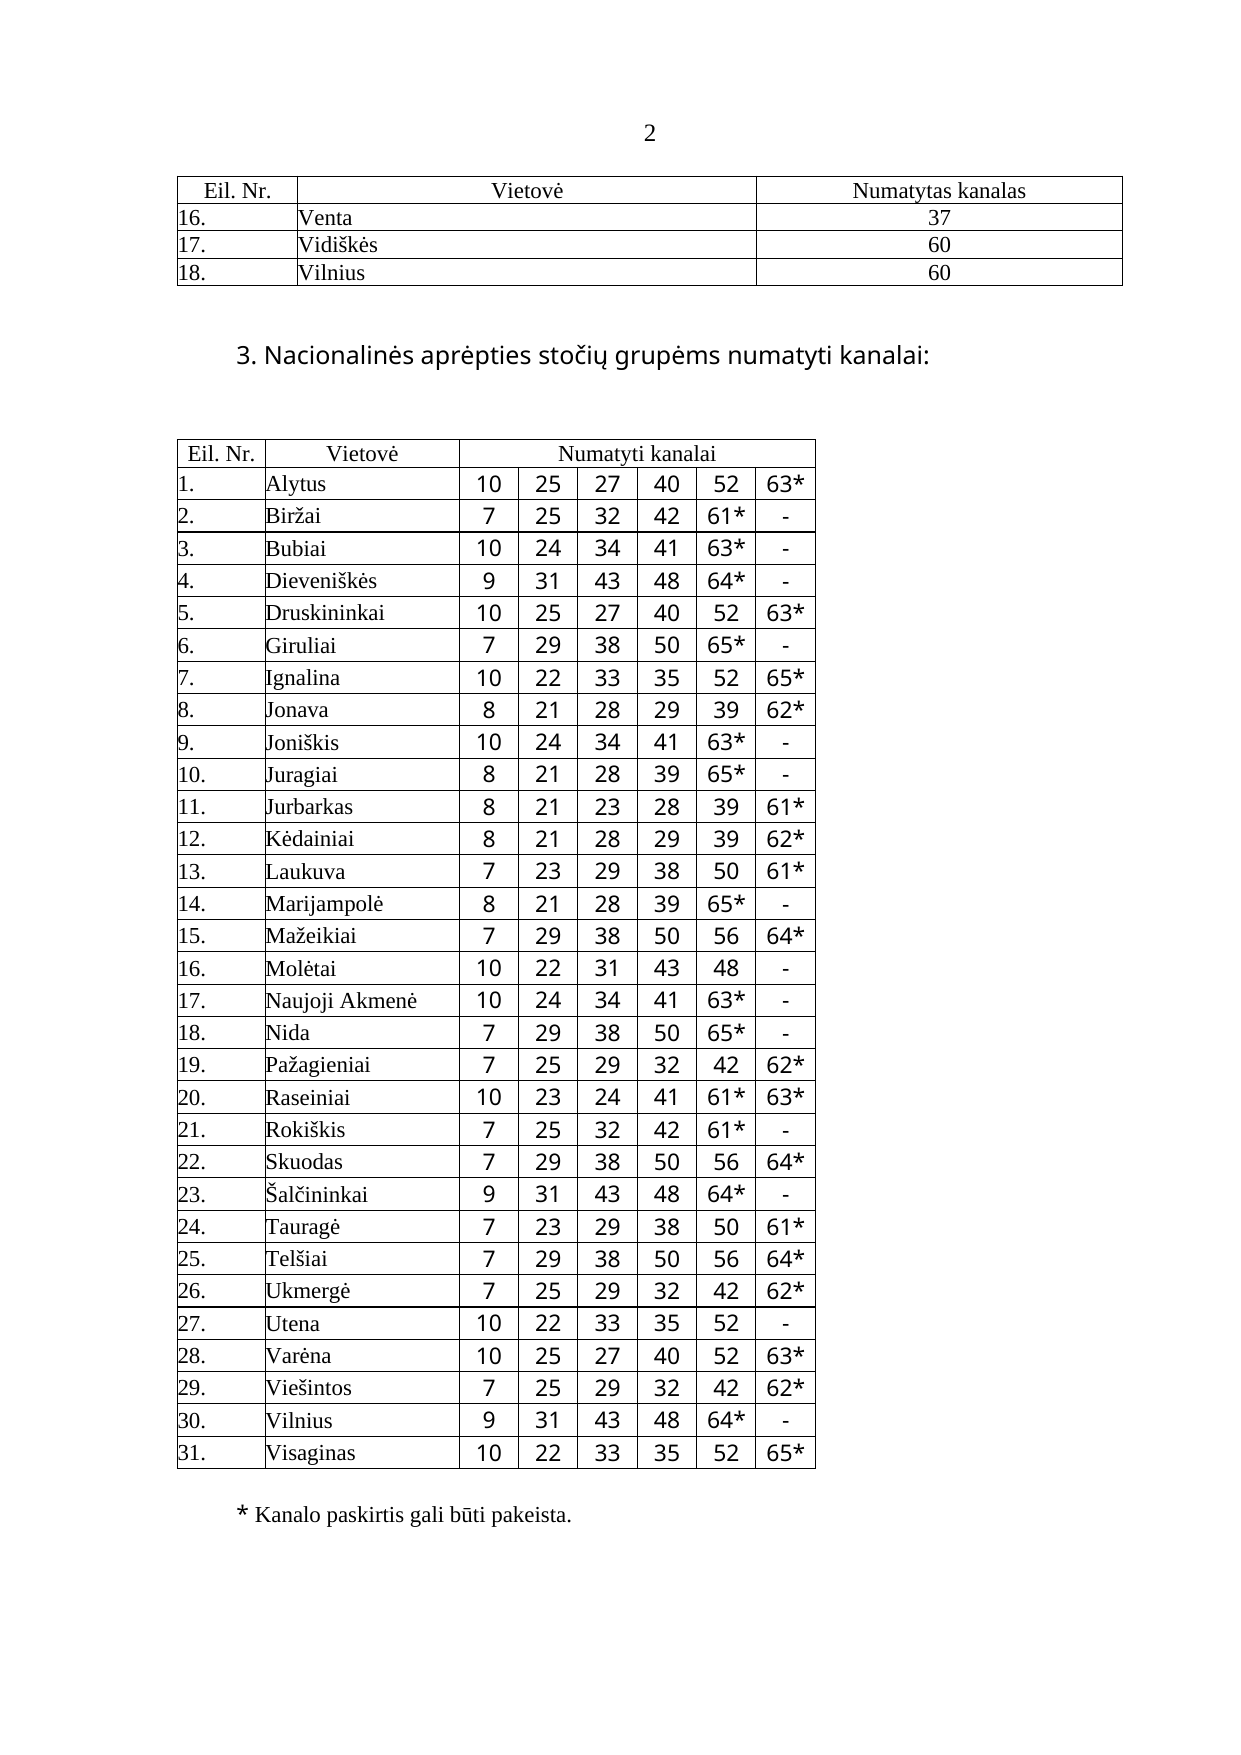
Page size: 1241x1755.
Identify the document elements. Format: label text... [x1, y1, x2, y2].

table_cell 25 [519, 1049, 577, 1080]
table_header Vietovė [298, 177, 756, 203]
table_cell - [756, 985, 815, 1016]
table_cell 41 [638, 533, 696, 564]
table_cell 25. [178, 1243, 265, 1274]
table_cell 21. [178, 1114, 265, 1145]
table_cell Raseiniai [266, 1081, 459, 1113]
table_cell 39 [697, 823, 755, 854]
table_cell 23 [578, 791, 637, 822]
table_cell 19. [178, 1049, 265, 1080]
table_cell 63* [756, 468, 815, 499]
table_cell 29 [578, 1049, 637, 1080]
table_cell 9. [178, 726, 265, 757]
table_cell 7 [460, 1017, 518, 1048]
table_cell 10. [178, 759, 265, 790]
table_cell 24 [578, 1081, 637, 1113]
table_cell Viešintos [266, 1372, 459, 1403]
table_cell Pažagieniai [266, 1049, 459, 1080]
table_cell 7 [460, 629, 518, 661]
table_cell - [756, 726, 815, 757]
table_cell 10 [460, 533, 518, 564]
table_cell 25 [519, 1372, 577, 1403]
table_cell 65* [756, 1437, 815, 1468]
table_cell 28 [578, 759, 637, 790]
table_cell 17. [178, 985, 265, 1016]
table_cell Laukuva [266, 855, 459, 887]
table_header Eil. Nr. [178, 440, 265, 467]
table_cell 50 [638, 1243, 696, 1274]
table_cell Vilnius [266, 1404, 459, 1436]
table_cell 8 [460, 759, 518, 790]
table_cell 28 [578, 694, 637, 725]
table_cell Skuodas [266, 1146, 459, 1177]
table_cell 9 [460, 1178, 518, 1209]
table_cell 10 [460, 662, 518, 693]
table_cell Naujoji Akmenė [266, 985, 459, 1016]
table_cell Biržai [266, 500, 459, 531]
table_cell Kėdainiai [266, 823, 459, 854]
table_cell 64* [756, 1146, 815, 1177]
table_cell 24 [519, 726, 577, 757]
table_cell 63* [756, 1081, 815, 1113]
table_cell - [756, 1114, 815, 1145]
table_cell 29 [578, 855, 637, 887]
table_cell Šalčininkai [266, 1178, 459, 1209]
table_cell Tauragė [266, 1211, 459, 1242]
table_cell 29 [519, 1146, 577, 1177]
table_cell Dieveniškės [266, 565, 459, 596]
table_cell 5. [178, 597, 265, 628]
table_cell 12. [178, 823, 265, 854]
table_cell Visaginas [266, 1437, 459, 1468]
table_cell Mažeikiai [266, 920, 459, 951]
table_cell 8 [460, 694, 518, 725]
table_cell 23. [178, 1178, 265, 1209]
table_cell 28 [578, 823, 637, 854]
table_cell Nida [266, 1017, 459, 1048]
table_cell 7 [460, 920, 518, 951]
table_cell 31. [178, 1437, 265, 1468]
table_cell 10 [460, 597, 518, 628]
table_cell 6. [178, 629, 265, 661]
table_cell Varėna [266, 1340, 459, 1371]
table_cell 24. [178, 1211, 265, 1242]
table_cell 22 [519, 662, 577, 693]
table_cell 10 [460, 1308, 518, 1339]
table_cell 40 [638, 468, 696, 499]
table_cell 22 [519, 1437, 577, 1468]
table_cell 7 [460, 1146, 518, 1177]
table_cell Druskininkai [266, 597, 459, 628]
table_cell 29 [638, 823, 696, 854]
table_cell Venta [298, 204, 756, 230]
table_cell 29 [638, 694, 696, 725]
table_cell 8. [178, 694, 265, 725]
table_cell 10 [460, 1081, 518, 1113]
table_cell 10 [460, 726, 518, 757]
table_cell 7 [460, 1211, 518, 1242]
table_cell 8 [460, 791, 518, 822]
table_cell 40 [638, 1340, 696, 1371]
table_cell 33 [578, 1437, 637, 1468]
table_cell 64* [756, 920, 815, 951]
table_cell 61* [697, 1081, 755, 1113]
table_cell Juragiai [266, 759, 459, 790]
table_cell 25 [519, 1275, 577, 1306]
table_cell 64* [697, 1404, 755, 1436]
table_header Vietovė [266, 440, 459, 467]
table_cell 20. [178, 1081, 265, 1113]
table_cell 18. [178, 259, 297, 285]
table_cell Giruliai [266, 629, 459, 661]
table_cell 8 [460, 823, 518, 854]
table_cell 26. [178, 1275, 265, 1306]
table_cell 52 [697, 1308, 755, 1339]
table_cell 32 [638, 1275, 696, 1306]
table_cell 41 [638, 726, 696, 757]
table_cell 65* [697, 1017, 755, 1048]
table_cell 25 [519, 597, 577, 628]
table_cell 16. [178, 952, 265, 983]
table_cell 35 [638, 1308, 696, 1339]
table_cell - [756, 952, 815, 983]
table_cell 31 [519, 1178, 577, 1209]
table_cell 31 [519, 1404, 577, 1436]
table_cell 27 [578, 597, 637, 628]
table_cell 21 [519, 791, 577, 822]
table_cell 56 [697, 1243, 755, 1274]
table_cell 62* [756, 1275, 815, 1306]
table_cell 29 [519, 629, 577, 661]
table_cell 42 [638, 500, 696, 531]
table_cell 7 [460, 1114, 518, 1145]
table_cell Bubiai [266, 533, 459, 564]
table_cell Vidiškės [298, 231, 756, 258]
table_cell 3. [178, 533, 265, 564]
table_cell 32 [638, 1372, 696, 1403]
table_cell 50 [697, 855, 755, 887]
table_cell 61* [756, 855, 815, 887]
table_cell 15. [178, 920, 265, 951]
table_cell 13. [178, 855, 265, 887]
table_cell 21 [519, 759, 577, 790]
table_cell 33 [578, 662, 637, 693]
table_cell - [756, 759, 815, 790]
table_cell 42 [638, 1114, 696, 1145]
table_cell 27 [578, 1340, 637, 1371]
table_cell 65* [697, 629, 755, 661]
table_cell 56 [697, 1146, 755, 1177]
table_cell 39 [697, 694, 755, 725]
table_cell - [756, 629, 815, 661]
table_cell 8 [460, 888, 518, 919]
table_cell 34 [578, 726, 637, 757]
table_cell 42 [697, 1275, 755, 1306]
table_cell 48 [697, 952, 755, 983]
table_cell 40 [638, 597, 696, 628]
table_cell 39 [638, 759, 696, 790]
table_cell - [756, 888, 815, 919]
table_cell - [756, 1404, 815, 1436]
table_cell Telšiai [266, 1243, 459, 1274]
table_cell 23 [519, 855, 577, 887]
table_cell 7 [460, 500, 518, 531]
table_cell 14. [178, 888, 265, 919]
table_header Numatyti kanalai [460, 440, 815, 467]
table_cell 60 [757, 231, 1122, 258]
table_cell 7. [178, 662, 265, 693]
table_cell 50 [638, 629, 696, 661]
table_cell Utena [266, 1308, 459, 1339]
table_cell 10 [460, 1340, 518, 1371]
table_cell 62* [756, 823, 815, 854]
table_cell - [756, 1178, 815, 1209]
table_cell 50 [638, 1017, 696, 1048]
table_cell 10 [460, 985, 518, 1016]
table_cell 33 [578, 1308, 637, 1339]
table_cell 32 [578, 1114, 637, 1145]
table_cell Vilnius [298, 259, 756, 285]
table_cell 39 [638, 888, 696, 919]
table_cell 41 [638, 1081, 696, 1113]
table_cell 60 [757, 259, 1122, 285]
table_cell 48 [638, 1178, 696, 1209]
table_cell 65* [756, 662, 815, 693]
table_cell 2. [178, 500, 265, 531]
table_cell 10 [460, 1437, 518, 1468]
table_cell 43 [578, 1404, 637, 1436]
table_cell 29 [578, 1211, 637, 1242]
table_cell 43 [578, 1178, 637, 1209]
table_cell 48 [638, 1404, 696, 1436]
table_cell 31 [578, 952, 637, 983]
table_cell 52 [697, 1437, 755, 1468]
table_cell - [756, 565, 815, 596]
table_cell - [756, 1308, 815, 1339]
table_cell Joniškis [266, 726, 459, 757]
table_cell 7 [460, 1372, 518, 1403]
table_cell 34 [578, 985, 637, 1016]
table_cell 61* [697, 1114, 755, 1145]
table_cell 43 [638, 952, 696, 983]
table_cell 63* [697, 985, 755, 1016]
table_cell 22. [178, 1146, 265, 1177]
table_cell 38 [578, 920, 637, 951]
table_cell - [756, 533, 815, 564]
table_cell 48 [638, 565, 696, 596]
table_cell 30. [178, 1404, 265, 1436]
table_cell 11. [178, 791, 265, 822]
table_cell 56 [697, 920, 755, 951]
table_cell 52 [697, 662, 755, 693]
table_cell 29 [519, 920, 577, 951]
table_cell 62* [756, 1372, 815, 1403]
table_cell 16. [178, 204, 297, 230]
table_cell 18. [178, 1017, 265, 1048]
table_cell 63* [756, 597, 815, 628]
table_cell 42 [697, 1049, 755, 1080]
table_cell 29 [519, 1243, 577, 1274]
table_cell 35 [638, 1437, 696, 1468]
table_cell 38 [578, 629, 637, 661]
table_cell 21 [519, 694, 577, 725]
table_cell 7 [460, 855, 518, 887]
table_cell 27 [578, 468, 637, 499]
table_cell 35 [638, 662, 696, 693]
table_cell 61* [756, 791, 815, 822]
table_cell 38 [578, 1146, 637, 1177]
table_cell 32 [638, 1049, 696, 1080]
table_cell 65* [697, 888, 755, 919]
table_cell 23 [519, 1211, 577, 1242]
table_cell 28. [178, 1340, 265, 1371]
table_header Numatytas kanalas [757, 177, 1122, 203]
table_cell 38 [638, 1211, 696, 1242]
table_cell 31 [519, 565, 577, 596]
table_cell 63* [697, 726, 755, 757]
table_cell Jonava [266, 694, 459, 725]
table_cell - [756, 1017, 815, 1048]
table_cell Marijampolė [266, 888, 459, 919]
table_cell 63* [756, 1340, 815, 1371]
table_cell 10 [460, 468, 518, 499]
table_cell 38 [578, 1017, 637, 1048]
table_cell 39 [697, 791, 755, 822]
text * Kanalo paskirtis gali būti pakeista. [177, 1498, 1122, 1529]
table_cell Jurbarkas [266, 791, 459, 822]
table_cell Rokiškis [266, 1114, 459, 1145]
table_cell 52 [697, 597, 755, 628]
table_cell 22 [519, 952, 577, 983]
table_cell 7 [460, 1049, 518, 1080]
table_cell 63* [697, 533, 755, 564]
table_cell 50 [697, 1211, 755, 1242]
table_cell 64* [697, 1178, 755, 1209]
table_cell 29. [178, 1372, 265, 1403]
table_header Eil. Nr. [178, 177, 297, 203]
table_cell 25 [519, 1340, 577, 1371]
text 3. Nacionalinės aprėpties stočių grupėms numatyti kanalai: [177, 337, 1122, 371]
table_cell Ukmergė [266, 1275, 459, 1306]
table_cell 29 [578, 1372, 637, 1403]
table_cell Molėtai [266, 952, 459, 983]
table_cell 38 [638, 855, 696, 887]
table_cell 25 [519, 468, 577, 499]
table_cell 27. [178, 1308, 265, 1339]
table_cell 29 [519, 1017, 577, 1048]
table_cell 4. [178, 565, 265, 596]
table_cell 9 [460, 565, 518, 596]
table_cell 61* [756, 1211, 815, 1242]
table_cell 50 [638, 1146, 696, 1177]
table_cell 32 [578, 500, 637, 531]
table_cell 62* [756, 694, 815, 725]
table_cell 43 [578, 565, 637, 596]
table_cell 34 [578, 533, 637, 564]
table_cell 9 [460, 1404, 518, 1436]
table_cell 61* [697, 500, 755, 531]
table_cell 50 [638, 920, 696, 951]
table_cell 29 [578, 1275, 637, 1306]
table_cell 1. [178, 468, 265, 499]
table_cell 41 [638, 985, 696, 1016]
table_cell 7 [460, 1275, 518, 1306]
table_cell 21 [519, 823, 577, 854]
table_cell 28 [578, 888, 637, 919]
table_cell - [756, 500, 815, 531]
table_cell Ignalina [266, 662, 459, 693]
table_cell 24 [519, 985, 577, 1016]
table_cell 37 [757, 204, 1122, 230]
table_cell 42 [697, 1372, 755, 1403]
table_cell 38 [578, 1243, 637, 1274]
table_cell 65* [697, 759, 755, 790]
table_cell 62* [756, 1049, 815, 1080]
table_cell 17. [178, 231, 297, 258]
table_cell 64* [756, 1243, 815, 1274]
table_cell 25 [519, 1114, 577, 1145]
table_cell 21 [519, 888, 577, 919]
table_cell 7 [460, 1243, 518, 1274]
table_cell 25 [519, 500, 577, 531]
table_cell 10 [460, 952, 518, 983]
table_cell 52 [697, 468, 755, 499]
table_cell 22 [519, 1308, 577, 1339]
table_cell 52 [697, 1340, 755, 1371]
table_cell Alytus [266, 468, 459, 499]
table_cell 23 [519, 1081, 577, 1113]
table_cell 64* [697, 565, 755, 596]
table_cell 24 [519, 533, 577, 564]
table_cell 28 [638, 791, 696, 822]
